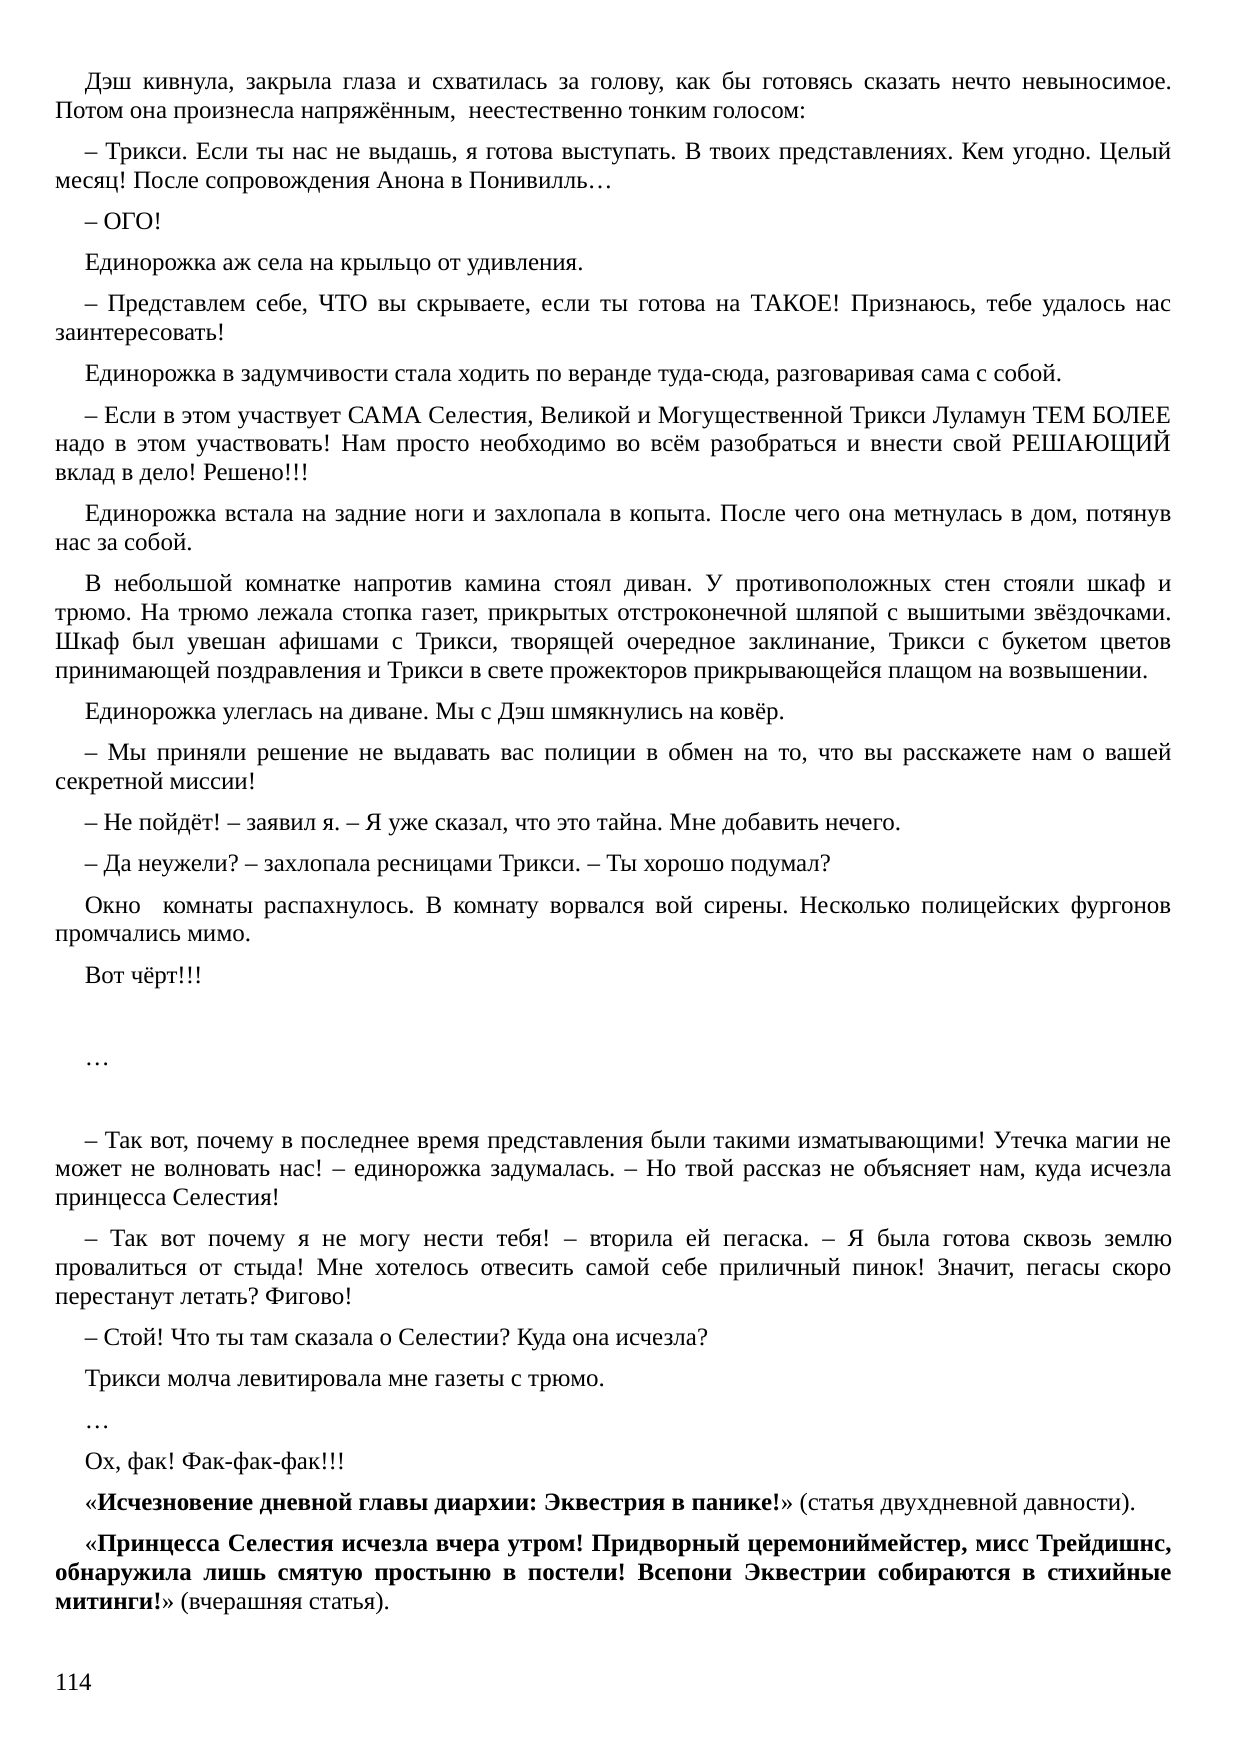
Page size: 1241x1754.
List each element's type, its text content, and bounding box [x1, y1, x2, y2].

text … [55, 1405, 1173, 1433]
text – Да неужели? – захлопала ресницами Трикси. – Ты хорошо подумал? [55, 848, 1173, 877]
text Единорожка улеглась на диване. Мы с Дэш шмякнулись на ковёр. [55, 696, 1173, 725]
text – Представлем себе, ЧТО вы скрываете, если ты готова на ТАКОЕ! Признаюсь, тебе удалось нас заинтересовать! [55, 288, 1173, 346]
text «Принцесса Селестия исчезла вчера утром! Придворный церемониймейстер, мисс Трейдишнс, обнаружила лишь смятую простыню в постели! Всепони Эквестрии собираются в стихийные митинги!» (вчерашняя статья). [55, 1528, 1173, 1615]
text Единорожка аж села на крыльцо от удивления. [55, 247, 1173, 276]
text – Не пойдёт! – заявил я. – Я уже сказал, что это тайна. Мне добавить нечего. [55, 807, 1173, 836]
text Трикси молча левитировала мне газеты с трюмо. [55, 1363, 1173, 1392]
text – ОГО! [55, 206, 1173, 235]
text Единорожка встала на задние ноги и захлопала в копыта. После чего она метнулась в дом, потянув нас за собой. [55, 498, 1173, 556]
text Единорожка в задумчивости стала ходить по веранде туда-сюда, разговаривая сама с собой. [55, 358, 1173, 387]
text Вот чёрт!!! [55, 960, 1173, 988]
text В небольшой комнатке напротив камина стоял диван. У противоположных стен стояли шкаф и трюмо. На трюмо лежала стопка газет, прикрытых отстроконечной шляпой с вышитыми звёздочками. Шкаф был увешан афишами с Трикси, творящей очередное заклинание, Трикси с букетом цветов принимающей поздравления и Трикси в свете прожекторов прикрывающейся плащом на возвышении. [55, 568, 1173, 683]
text – Так вот почему я не могу нести тебя! – вторила ей пегаска. – Я была готова сквозь землю провалиться от стыда! Мне хотелось отвесить самой себе приличный пинок! Значит, пегасы скоро перестанут летать? Фигово! [55, 1223, 1173, 1310]
text Дэш кивнула, закрыла глаза и схватилась за голову, как бы готовясь сказать нечто невыносимое. Потом она произнесла напряжённым, неестественно тонким голосом: [55, 66, 1173, 123]
text – Мы приняли решение не выдавать вас полиции в обмен на то, что вы расскажете нам о вашей секретной миссии! [55, 737, 1173, 795]
text «Исчезновение дневной главы диархии: Эквестрия в панике!» (статья двухдневной давности). [55, 1487, 1173, 1516]
text – Стой! Что ты там сказала о Селестии? Куда она исчезла? [55, 1322, 1173, 1351]
text Ох, фак! Фак-фак-фак!!! [55, 1446, 1173, 1475]
text – Трикси. Если ты нас не выдашь, я готова выступать. В твоих представлениях. Кем угодно. Целый месяц! После сопровождения Анона в Понивилль… [55, 136, 1173, 193]
text Окно комнаты распахнулось. В комнату ворвался вой сирены. Несколько полицейских фургонов промчались мимо. [55, 890, 1173, 947]
text – Если в этом участвует САМА Селестия, Великой и Могущественной Трикси Луламун ТЕМ БОЛЕЕ надо в этом участвовать! Нам просто необходимо во всём разобраться и внести свой РЕШАЮЩИЙ вклад в дело! Решено!!! [55, 400, 1173, 486]
text – Так вот, почему в последнее время представления были такими изматывающими! Утечка магии не может не волновать нас! – единорожка задумалась. – Но твой рассказ не объясняет нам, куда исчезла принцесса Селестия! [55, 1125, 1173, 1211]
text … [55, 1042, 1173, 1071]
